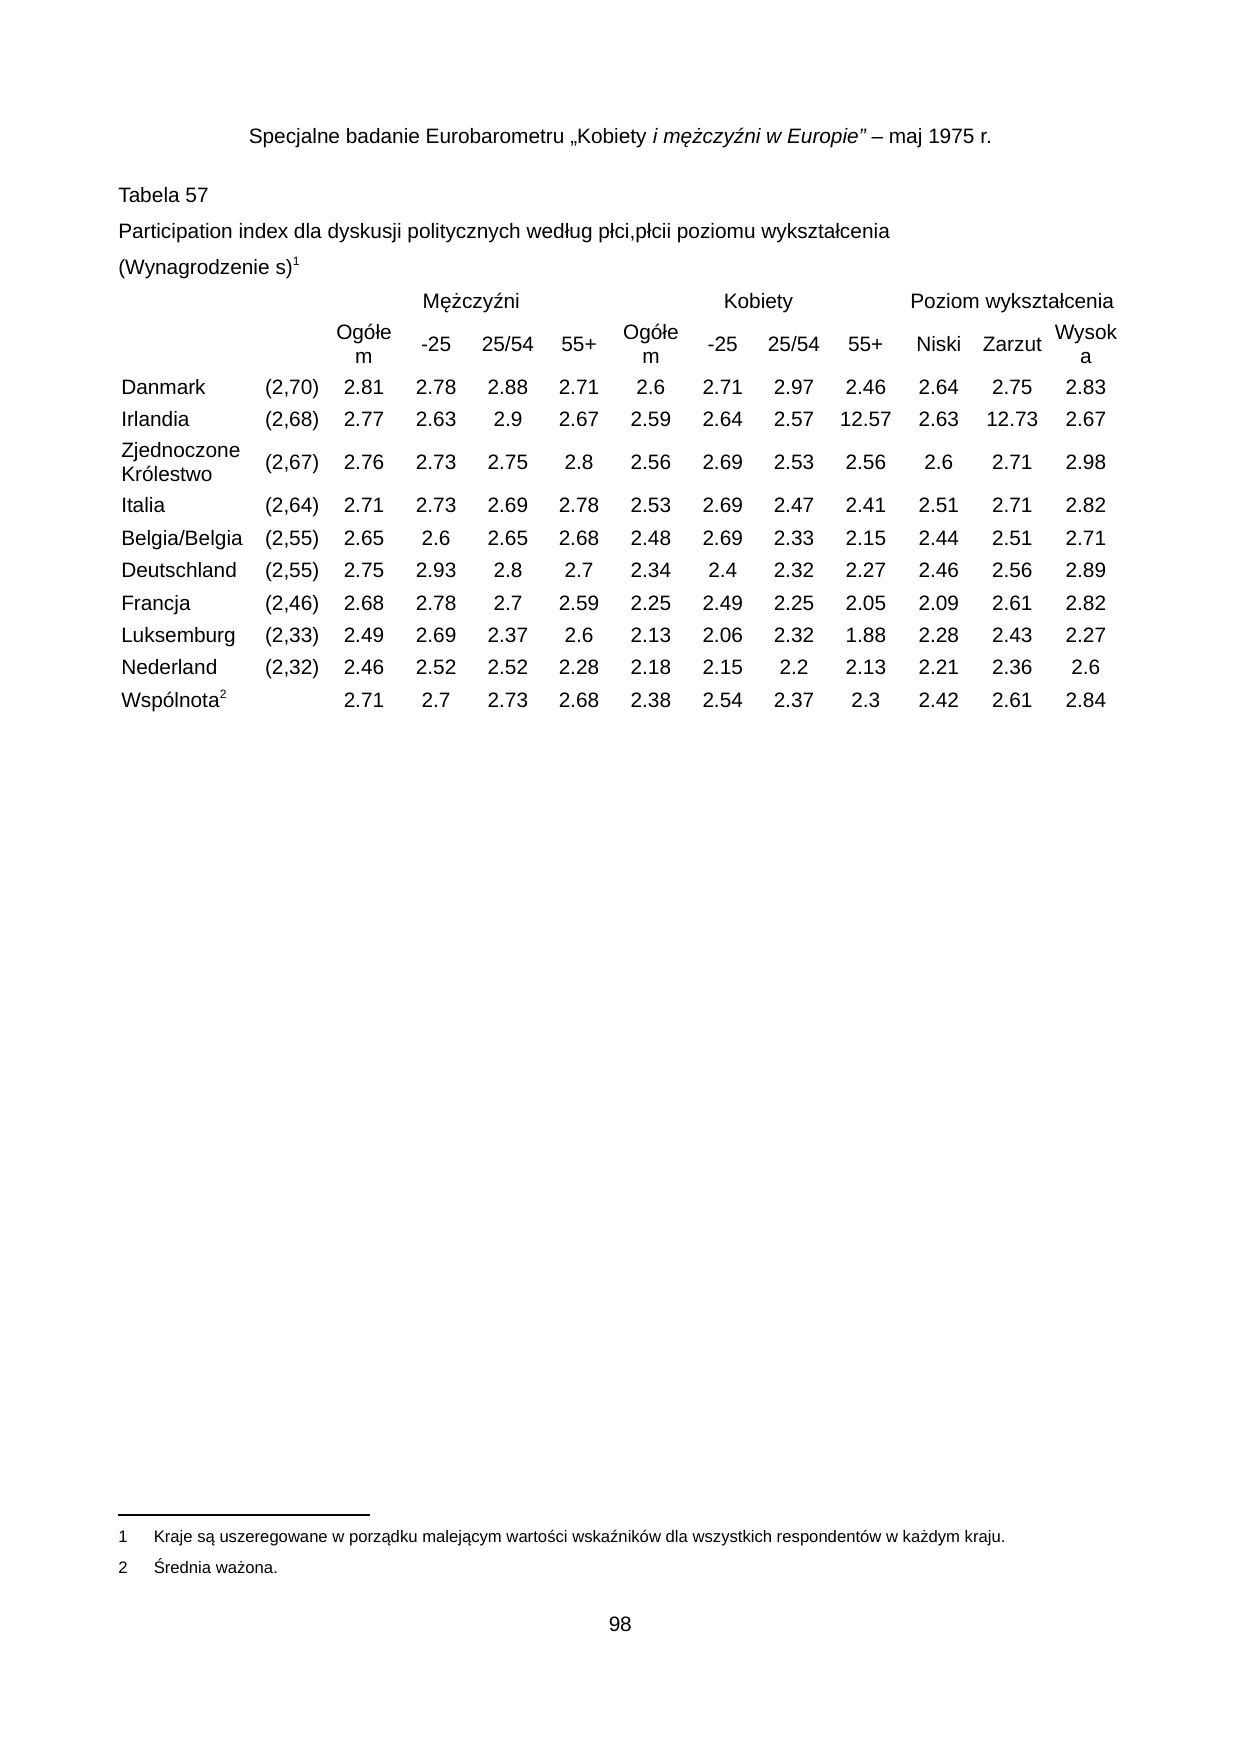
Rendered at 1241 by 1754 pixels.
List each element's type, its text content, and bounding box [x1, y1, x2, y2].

table_cell 2,75 [328, 554, 399, 586]
table_cell 2,49 [687, 586, 758, 618]
table_cell 2,52 [400, 651, 472, 683]
table_cell 2,67 [1049, 403, 1122, 435]
table_cell 2,6 [543, 619, 614, 651]
table_cell 2,44 [902, 521, 975, 554]
table_cell 2,76 [328, 435, 399, 489]
table_cell 2,28 [902, 619, 975, 651]
table_cell 2,77 [328, 403, 399, 435]
table_cell 2,71 [975, 435, 1049, 489]
table_cell 2,8 [543, 435, 614, 489]
table_cell 2,38 [614, 683, 687, 716]
table_cell Zjednoczone Królestwo [118, 435, 256, 489]
table_cell (2,55) [256, 554, 328, 586]
table_cell 2,05 [829, 586, 902, 618]
table_cell 2,65 [472, 521, 543, 554]
table_cell 2,15 [687, 651, 758, 683]
table_cell (2,55) [256, 521, 328, 554]
table_cell 2,78 [543, 489, 614, 521]
table_cell 2,7 [472, 586, 543, 618]
table_cell 2,7 [400, 683, 472, 716]
table_cell 2,69 [687, 489, 758, 521]
table_cell 2,82 [1049, 586, 1122, 618]
table_cell 2,25 [614, 586, 687, 618]
table_cell -25 [400, 317, 472, 370]
table_cell (2,32) [256, 651, 328, 683]
table_cell 2,33 [758, 521, 829, 554]
table_cell 2,42 [902, 683, 975, 716]
table_cell 2,59 [614, 403, 687, 435]
table_cell Wysoka [1049, 317, 1122, 370]
table_cell Nederland [118, 651, 256, 683]
table_cell 2,34 [614, 554, 687, 586]
table_cell 2,27 [1049, 619, 1122, 651]
table_cell 2,48 [614, 521, 687, 554]
table_cell 2,64 [687, 403, 758, 435]
table_cell 2,98 [1049, 435, 1122, 489]
table_cell (2,46) [256, 586, 328, 618]
table_cell 2,68 [543, 683, 614, 716]
table_cell 2,81 [328, 370, 399, 403]
table_cell Danmark [118, 370, 256, 403]
table_cell 2,6 [902, 435, 975, 489]
table_cell 2,73 [400, 435, 472, 489]
table_cell 2,56 [975, 554, 1049, 586]
table_cell Francja [118, 586, 256, 618]
table_header Kobiety [614, 284, 902, 317]
table_cell 2,71 [687, 370, 758, 403]
table_cell 2,18 [614, 651, 687, 683]
table_cell 2,47 [758, 489, 829, 521]
table_cell 2,52 [472, 651, 543, 683]
table_cell 2,53 [614, 489, 687, 521]
table_cell 2,9 [472, 403, 543, 435]
table_cell (2,64) [256, 489, 328, 521]
text (Wynagrodzenie s) [118, 254, 1122, 278]
table_header [256, 284, 328, 317]
table_cell 2,36 [975, 651, 1049, 683]
table_cell 2,84 [1049, 683, 1122, 716]
table_cell 2,2 [758, 651, 829, 683]
table_cell 2,69 [472, 489, 543, 521]
table_cell -25 [687, 317, 758, 370]
table_cell 25/54 [758, 317, 829, 370]
table_cell 2,97 [758, 370, 829, 403]
table_cell 2,78 [400, 586, 472, 618]
table_cell 2,51 [975, 521, 1049, 554]
table_cell 2,09 [902, 586, 975, 618]
table_cell 2,71 [1049, 521, 1122, 554]
table_cell 2,56 [614, 435, 687, 489]
table_cell 2,37 [758, 683, 829, 716]
table_cell 2,71 [328, 489, 399, 521]
table_cell 2,68 [328, 586, 399, 618]
table_cell 2,13 [829, 651, 902, 683]
table_cell 2,61 [975, 586, 1049, 618]
table_cell (2,67) [256, 435, 328, 489]
table_cell 2,57 [758, 403, 829, 435]
table_cell 2,4 [687, 554, 758, 586]
table_cell (2,70) [256, 370, 328, 403]
table_cell 55+ [829, 317, 902, 370]
table_cell 2,46 [829, 370, 902, 403]
table_cell 2,89 [1049, 554, 1122, 586]
text Tabela 57 [118, 183, 1122, 207]
table_cell 2,71 [328, 683, 399, 716]
table_cell 2,28 [543, 651, 614, 683]
table_cell 2,6 [1049, 651, 1122, 683]
table_cell 2,61 [975, 683, 1049, 716]
table_cell 2,41 [829, 489, 902, 521]
table_cell [256, 317, 328, 370]
table_cell Niski [902, 317, 975, 370]
table_cell 25/54 [472, 317, 543, 370]
table_cell 2,65 [328, 521, 399, 554]
table_header Poziom wykształcenia [902, 284, 1122, 317]
table_cell 2,73 [472, 683, 543, 716]
table_cell Irlandia [118, 403, 256, 435]
table_cell 2,32 [758, 619, 829, 651]
table_cell 2,06 [687, 619, 758, 651]
table_cell 2,75 [472, 435, 543, 489]
table_cell 2,83 [1049, 370, 1122, 403]
table_cell Italia [118, 489, 256, 521]
table_cell [118, 317, 256, 370]
table_cell 2,27 [829, 554, 902, 586]
table_cell 2,82 [1049, 489, 1122, 521]
table_cell 2,71 [543, 370, 614, 403]
table_cell Deutschland [118, 554, 256, 586]
table_cell 12,73 [975, 403, 1049, 435]
table_cell Ogółem [614, 317, 687, 370]
table_cell 2,43 [975, 619, 1049, 651]
table_cell 2,8 [472, 554, 543, 586]
table_cell [256, 683, 328, 716]
table_cell 2,64 [902, 370, 975, 403]
table_cell 2,78 [400, 370, 472, 403]
table_header Mężczyźni [328, 284, 614, 317]
table_cell 2,49 [328, 619, 399, 651]
text Participation index dla dyskusji politycznych według płci,płcii poziomu wykształcenia [118, 219, 1122, 243]
table_cell 2,51 [902, 489, 975, 521]
table_cell 2,37 [472, 619, 543, 651]
table_cell 2,6 [400, 521, 472, 554]
table_cell 2,13 [614, 619, 687, 651]
table_cell 2,15 [829, 521, 902, 554]
table_cell (2,68) [256, 403, 328, 435]
table_cell Luksemburg [118, 619, 256, 651]
table_cell 2,32 [758, 554, 829, 586]
table_cell 2,46 [902, 554, 975, 586]
table_cell 2,56 [829, 435, 902, 489]
table_cell 2,63 [902, 403, 975, 435]
table_cell 2,75 [975, 370, 1049, 403]
table_cell 2,63 [400, 403, 472, 435]
table_cell 2,53 [758, 435, 829, 489]
table_cell (2,33) [256, 619, 328, 651]
table_cell 2,25 [758, 586, 829, 618]
table_cell 2,69 [687, 435, 758, 489]
table_cell 2,68 [543, 521, 614, 554]
table_cell Belgia/Belgia [118, 521, 256, 554]
table_cell 55+ [543, 317, 614, 370]
table_cell 2,88 [472, 370, 543, 403]
table_cell 2,59 [543, 586, 614, 618]
table_cell 2,73 [400, 489, 472, 521]
table_header [118, 284, 256, 317]
table_cell 2,46 [328, 651, 399, 683]
table_cell 1,88 [829, 619, 902, 651]
table_cell Wspólnota [118, 683, 256, 716]
table_cell 2,69 [400, 619, 472, 651]
table_cell 2,6 [614, 370, 687, 403]
table_cell Ogółem [328, 317, 399, 370]
table_cell 2,21 [902, 651, 975, 683]
table_cell 2,7 [543, 554, 614, 586]
table_cell 2,54 [687, 683, 758, 716]
table_cell 2,67 [543, 403, 614, 435]
table_cell 2,3 [829, 683, 902, 716]
table_cell Zarzut [975, 317, 1049, 370]
text Kraje są uszeregowane w porządku malejącym wartości wskaźników dla wszystkich respondentów w każdym kraju. [118, 1527, 1122, 1546]
table_cell 12,57 [829, 403, 902, 435]
table_cell 2,71 [975, 489, 1049, 521]
table_cell 2,93 [400, 554, 472, 586]
table_cell 2,69 [687, 521, 758, 554]
